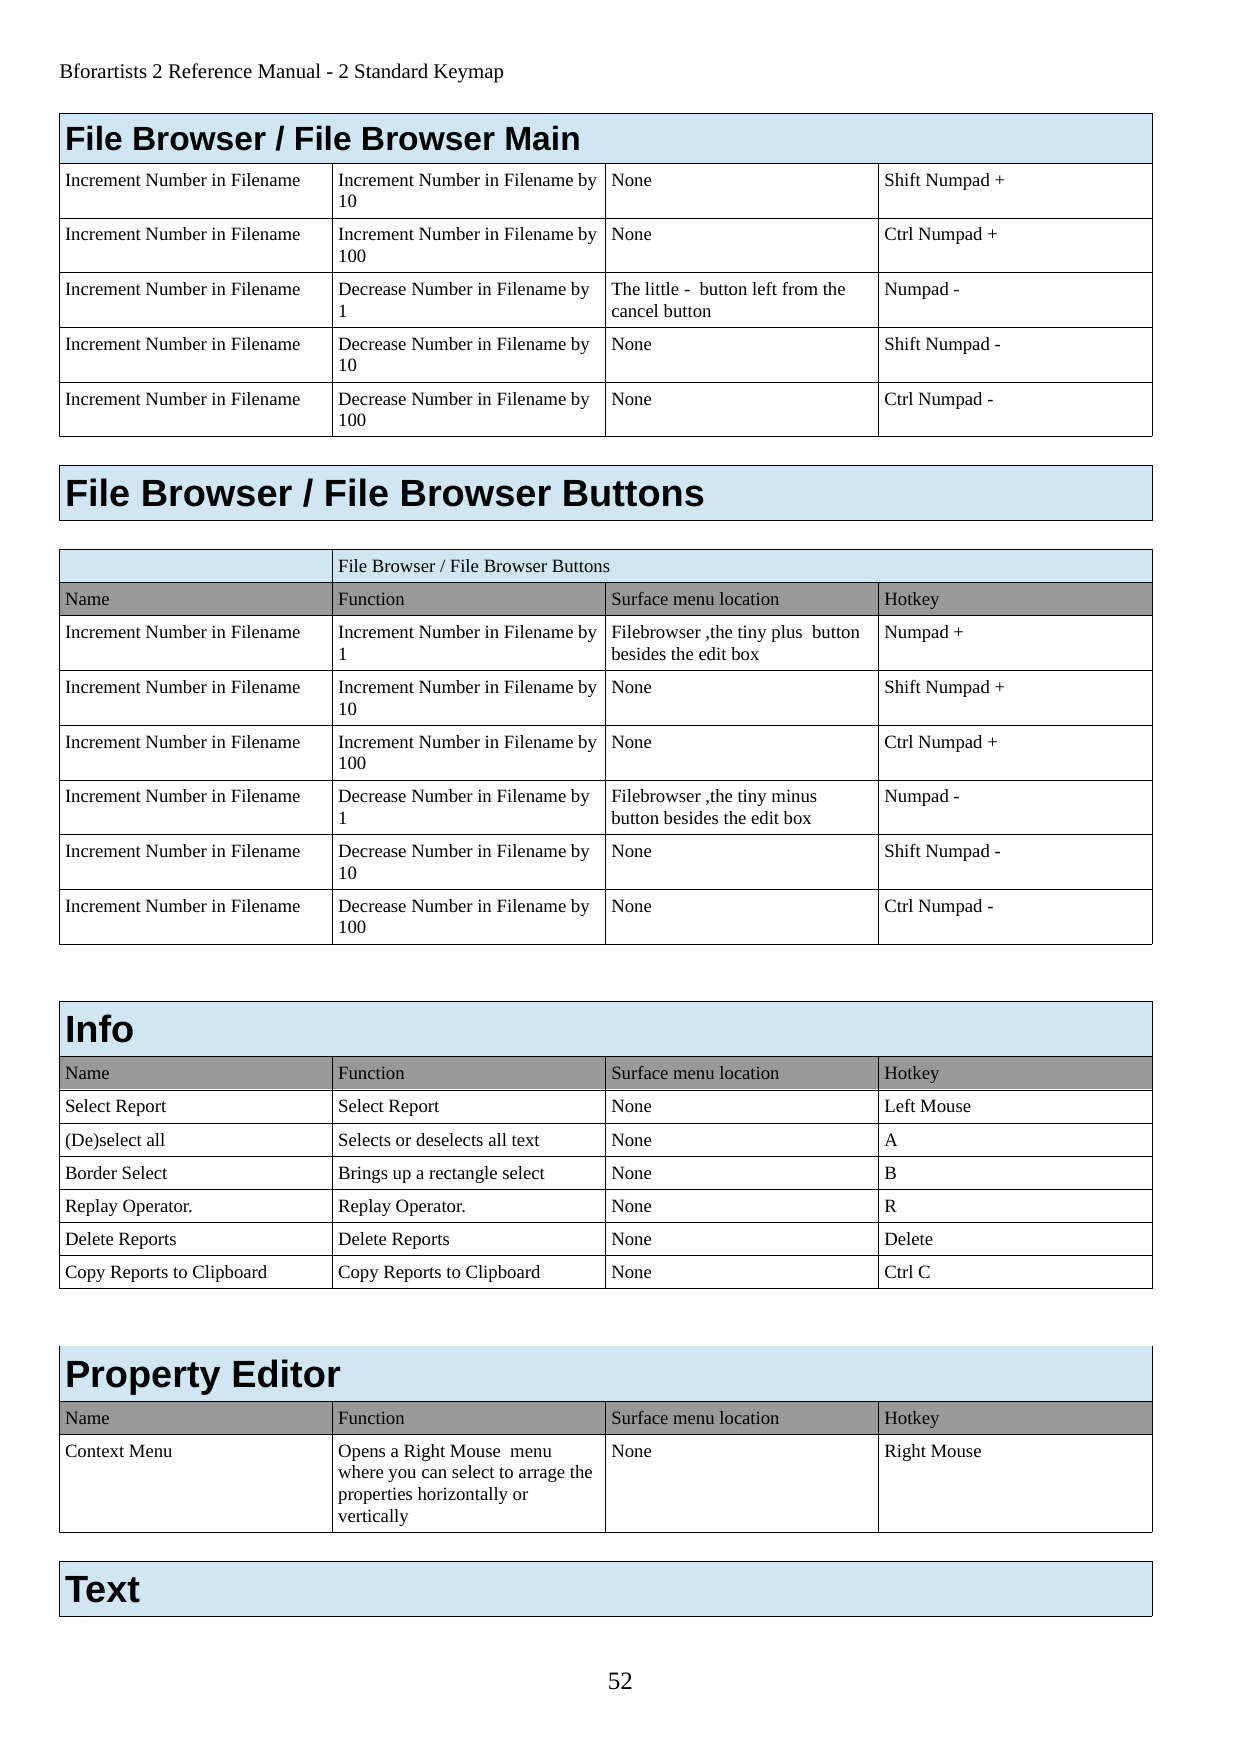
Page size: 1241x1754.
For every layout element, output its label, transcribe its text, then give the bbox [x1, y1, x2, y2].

table_cell Decrease Number in Filename by 1 [333, 273, 605, 327]
table_cell Border Select [60, 1157, 332, 1189]
table_cell Replay Operator. [333, 1190, 605, 1222]
table_cell Hotkey [879, 1402, 1152, 1434]
table_cell Shift Numpad + [879, 164, 1152, 217]
table_cell Left Mouse [879, 1091, 1152, 1123]
table_cell Increment Number in Filename [60, 383, 332, 436]
table_header File Browser / File Browser Buttons [333, 550, 1152, 582]
table_cell None [606, 1124, 878, 1156]
table_cell R [879, 1190, 1152, 1222]
table_cell A [879, 1124, 1152, 1156]
table_cell None [606, 835, 878, 889]
table_cell Numpad - [879, 781, 1152, 834]
table_cell Decrease Number in Filename by 10 [333, 835, 605, 889]
table_cell Increment Number in Filename [60, 671, 332, 725]
table_header [60, 550, 332, 582]
table_cell Function [333, 1402, 605, 1434]
table_cell Shift Numpad + [879, 671, 1152, 725]
table_cell Hotkey [879, 583, 1152, 615]
table_cell None [606, 890, 878, 943]
table_cell Increment Number in Filename [60, 835, 332, 889]
table_cell Increment Number in Filename [60, 890, 332, 943]
table_cell Filebrowser ,the tiny minus button besides the edit box [606, 781, 878, 834]
table_cell The little - button left from the cancel button [606, 273, 878, 327]
table_cell None [606, 1435, 878, 1532]
table_cell Selects or deselects all text [333, 1124, 605, 1156]
table_cell Filebrowser ,the tiny plus button besides the edit box [606, 616, 878, 670]
table_cell Ctrl Numpad - [879, 383, 1152, 436]
table_cell Copy Reports to Clipboard [60, 1256, 332, 1288]
table_cell None [606, 1091, 878, 1123]
table_cell Delete Reports [60, 1223, 332, 1255]
table_cell Numpad - [879, 273, 1152, 327]
table_header File Browser / File Browser Main [60, 114, 1152, 163]
table_cell Increment Number in Filename [60, 273, 332, 327]
table_cell None [606, 219, 878, 272]
table_cell Increment Number in Filename by 100 [333, 219, 605, 272]
table_cell Opens a Right Mouse menu where you can select to arrage the properties horizontally or vertically [333, 1435, 605, 1532]
table_cell None [606, 164, 878, 217]
table_cell Increment Number in Filename [60, 164, 332, 217]
table_cell Delete [879, 1223, 1152, 1255]
table_cell Increment Number in Filename by 100 [333, 726, 605, 779]
table_header Text [60, 1562, 1152, 1616]
table_cell Name [60, 1057, 332, 1089]
table_cell (De)select all [60, 1124, 332, 1156]
table_cell Increment Number in Filename [60, 781, 332, 834]
table_cell None [606, 1157, 878, 1189]
table_cell Ctrl Numpad - [879, 890, 1152, 943]
table_cell Increment Number in Filename [60, 616, 332, 670]
table_cell Decrease Number in Filename by 100 [333, 383, 605, 436]
table_cell Increment Number in Filename [60, 328, 332, 382]
table_cell Select Report [60, 1091, 332, 1123]
table_cell Numpad + [879, 616, 1152, 670]
table_cell None [606, 726, 878, 779]
table_header Property Editor [60, 1346, 1152, 1401]
table_cell Surface menu location [606, 1057, 878, 1089]
table_cell Increment Number in Filename by 1 [333, 616, 605, 670]
table_cell None [606, 328, 878, 382]
table_cell Shift Numpad - [879, 328, 1152, 382]
table_header Info [60, 1002, 1152, 1056]
table_cell Hotkey [879, 1057, 1152, 1089]
table_cell Context Menu [60, 1435, 332, 1532]
table_cell Surface menu location [606, 1402, 878, 1434]
table_cell Name [60, 583, 332, 615]
table_cell Surface menu location [606, 583, 878, 615]
table_cell Decrease Number in Filename by 1 [333, 781, 605, 834]
table_header File Browser / File Browser Buttons [60, 466, 1152, 520]
table_cell Ctrl C [879, 1256, 1152, 1288]
table_cell Delete Reports [333, 1223, 605, 1255]
table_cell Brings up a rectangle select [333, 1157, 605, 1189]
table_cell Ctrl Numpad + [879, 219, 1152, 272]
table_cell Function [333, 1057, 605, 1089]
table_cell Increment Number in Filename [60, 219, 332, 272]
table_cell Copy Reports to Clipboard [333, 1256, 605, 1288]
table_cell Increment Number in Filename by 10 [333, 164, 605, 217]
table_cell Increment Number in Filename [60, 726, 332, 779]
table_cell Select Report [333, 1091, 605, 1123]
table_cell Function [333, 583, 605, 615]
table_cell Decrease Number in Filename by 10 [333, 328, 605, 382]
table_cell Ctrl Numpad + [879, 726, 1152, 779]
table_cell Replay Operator. [60, 1190, 332, 1222]
table_cell Name [60, 1402, 332, 1434]
table_cell B [879, 1157, 1152, 1189]
table_cell None [606, 383, 878, 436]
table_cell Increment Number in Filename by 10 [333, 671, 605, 725]
table_cell None [606, 1223, 878, 1255]
table_cell Right Mouse [879, 1435, 1152, 1532]
table_cell None [606, 1190, 878, 1222]
table_cell None [606, 1256, 878, 1288]
table_cell None [606, 671, 878, 725]
table_cell Shift Numpad - [879, 835, 1152, 889]
table_cell Decrease Number in Filename by 100 [333, 890, 605, 943]
